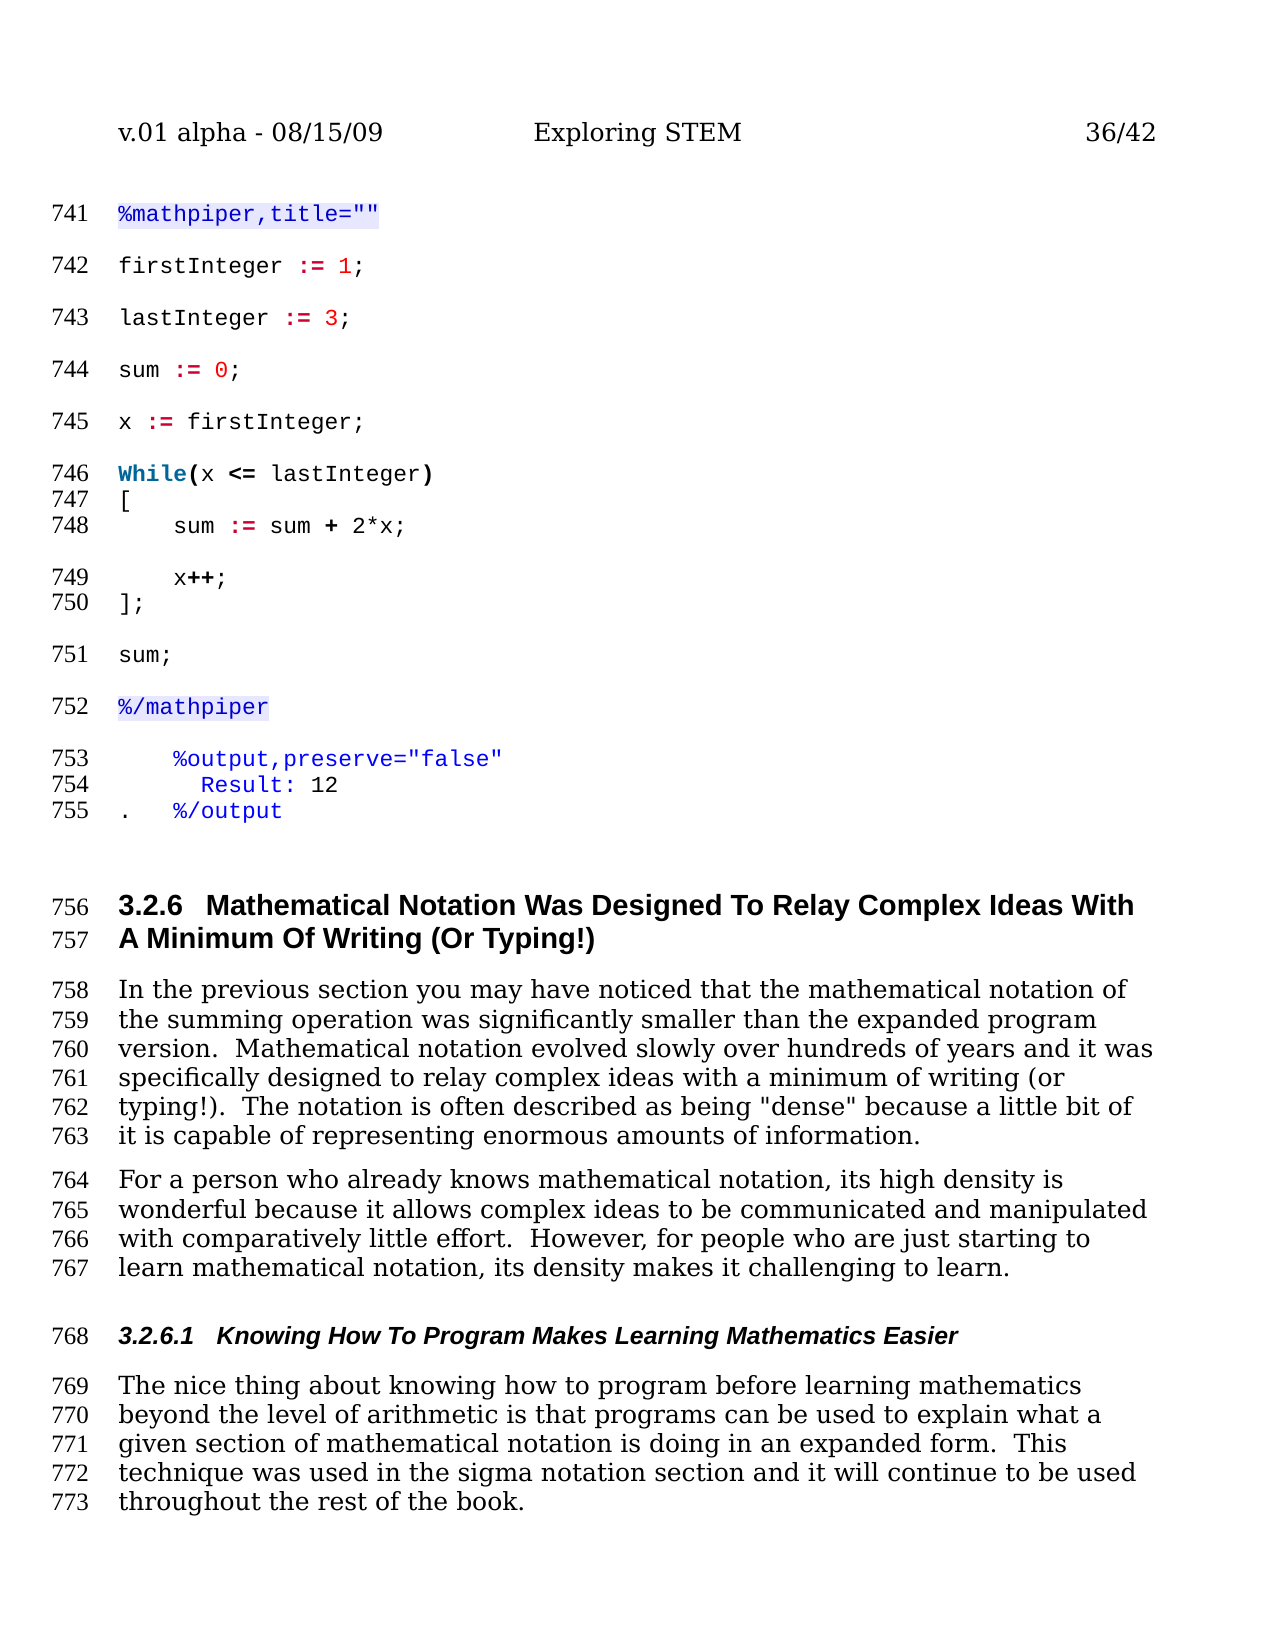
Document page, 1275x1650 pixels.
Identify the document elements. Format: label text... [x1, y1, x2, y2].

text sum := 0; [118, 358, 1157, 384]
text ]; [118, 592, 1157, 618]
text For a person who already knows mathematical notation, its high density is wonderful because it allows complex ideas to be communicated and manipulated with comparatively little effort. However, for people who are just starting to learn mathematical notation, its density makes it challenging to learn. [118, 1166, 1157, 1282]
text The nice thing about knowing how to program before learning mathematics beyond the level of arithmetic is that programs can be used to explain what a given section of mathematical notation is doing in an expanded form. This technique was used in the sigma notation section and it will continue to be used throughout the rest of the book. [118, 1371, 1157, 1517]
text sum; [118, 644, 1157, 669]
text . %/output [118, 799, 1157, 825]
text [ [118, 488, 1157, 514]
subtitle Knowing How To Program Makes Learning Mathematics Easier [118, 1321, 1157, 1350]
text x := firstInteger; [118, 410, 1157, 436]
text x++; [118, 566, 1157, 592]
text %output,preserve="false" [118, 747, 1157, 773]
text While(x <= lastInteger) [118, 462, 1157, 488]
text firstInteger := 1; [118, 254, 1157, 281]
subtitle Mathematical Notation Was Designed To Relay Complex Ideas With A Minimum Of Writing (Or Typing!) [118, 888, 1157, 955]
text In the previous section you may have noticed that the mathematical notation of the summing operation was significantly smaller than the expanded program version. Mathematical notation evolved slowly over hundreds of years and it was specifically designed to relay complex ideas with a minimum of writing (or typing!). The notation is often described as being "dense" because a little bit of it is capable of representing enormous amounts of information. [118, 976, 1157, 1151]
text lastInteger := 3; [118, 306, 1157, 332]
text %mathpiper,title="" [118, 203, 1157, 229]
text %/mathpiper [118, 696, 1157, 721]
text Result: 12 [118, 773, 1157, 799]
text sum := sum + 2*x; [118, 514, 1157, 540]
